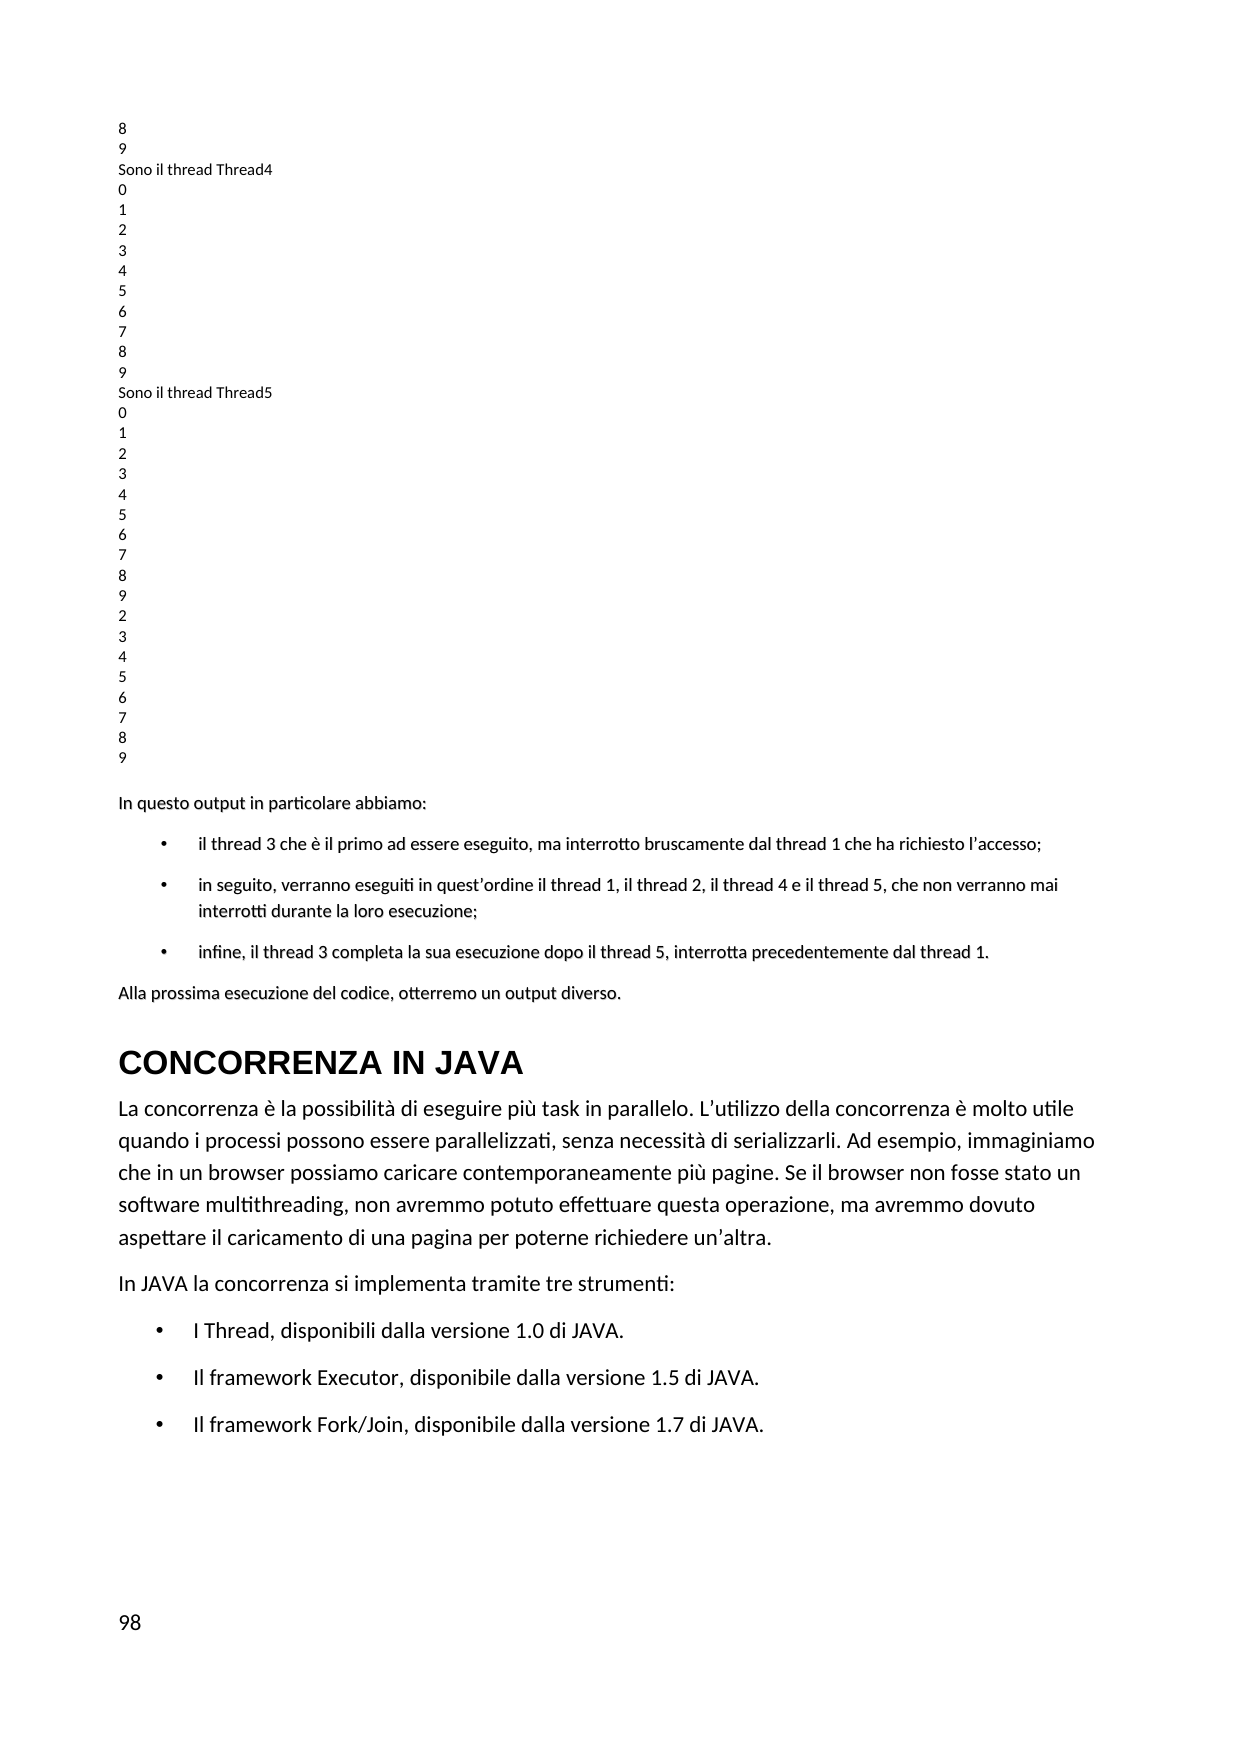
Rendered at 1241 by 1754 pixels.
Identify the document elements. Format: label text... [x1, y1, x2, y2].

text 5 [118, 504, 1122, 524]
list I Thread, disponibili dalla versione 1.0 di JAVA. [156, 1316, 1122, 1344]
text 2 [118, 606, 1122, 626]
list Il framework Fork/Join, disponibile dalla versione 1.7 di JAVA. [156, 1410, 1122, 1438]
text 9 [118, 362, 1122, 382]
text In questo output in particolare abbiamo: [118, 791, 1122, 814]
text Sono il thread Thread5 [118, 382, 1122, 402]
list in seguito, verranno eseguiti in quest’ordine il thread 1, il thread 2, il thread 4 e il thread 5, che non verranno mai interrotti durante la loro esecuzione; [161, 873, 1122, 922]
text 4 [118, 646, 1122, 667]
text 7 [118, 545, 1122, 565]
text 1 [118, 199, 1122, 220]
text 7 [118, 707, 1122, 727]
text 8 [118, 118, 1122, 138]
text 8 [118, 342, 1122, 362]
text 9 [118, 748, 1122, 768]
text 1 [118, 423, 1122, 443]
text 4 [118, 260, 1122, 281]
text In JAVA la concorrenza si implementa tramite tre strumenti: [118, 1269, 1122, 1298]
subtitle CONCORRENZA IN JAVA [118, 1043, 1122, 1082]
text 8 [118, 727, 1122, 748]
text Alla prossima esecuzione del codice, otterremo un output diverso. [118, 981, 1122, 1004]
text 2 [118, 220, 1122, 240]
list Il framework Executor, disponibile dalla versione 1.5 di JAVA. [156, 1363, 1122, 1391]
text 6 [118, 687, 1122, 707]
text 6 [118, 301, 1122, 321]
text 4 [118, 484, 1122, 504]
text Sono il thread Thread4 [118, 159, 1122, 179]
text 9 [118, 585, 1122, 606]
text La concorrenza è la possibilità di eseguire più task in parallelo. L’utilizzo della concorrenza è molto utile quando i processi possono essere parallelizzati, senza necessità di serializzarli. Ad esempio, immaginiamo che in un browser possiamo caricare contemporaneamente più pagine. Se il browser non fosse stato un software multithreading, non avremmo potuto effettuare questa operazione, ma avremmo dovuto aspettare il caricamento di una pagina per poterne richiedere un’altra. [118, 1094, 1122, 1251]
text 9 [118, 138, 1122, 159]
text 7 [118, 321, 1122, 342]
text 2 [118, 443, 1122, 463]
text 3 [118, 240, 1122, 260]
text 6 [118, 524, 1122, 545]
text 0 [118, 179, 1122, 199]
text 5 [118, 281, 1122, 301]
text 5 [118, 667, 1122, 687]
text 0 [118, 402, 1122, 423]
list infine, il thread 3 completa la sua esecuzione dopo il thread 5, interrotta precedentemente dal thread 1. [161, 940, 1122, 963]
list il thread 3 che è il primo ad essere eseguito, ma interrotto bruscamente dal thread 1 che ha richiesto l’accesso; [161, 832, 1122, 855]
text 3 [118, 463, 1122, 484]
text 3 [118, 626, 1122, 646]
text 8 [118, 565, 1122, 585]
